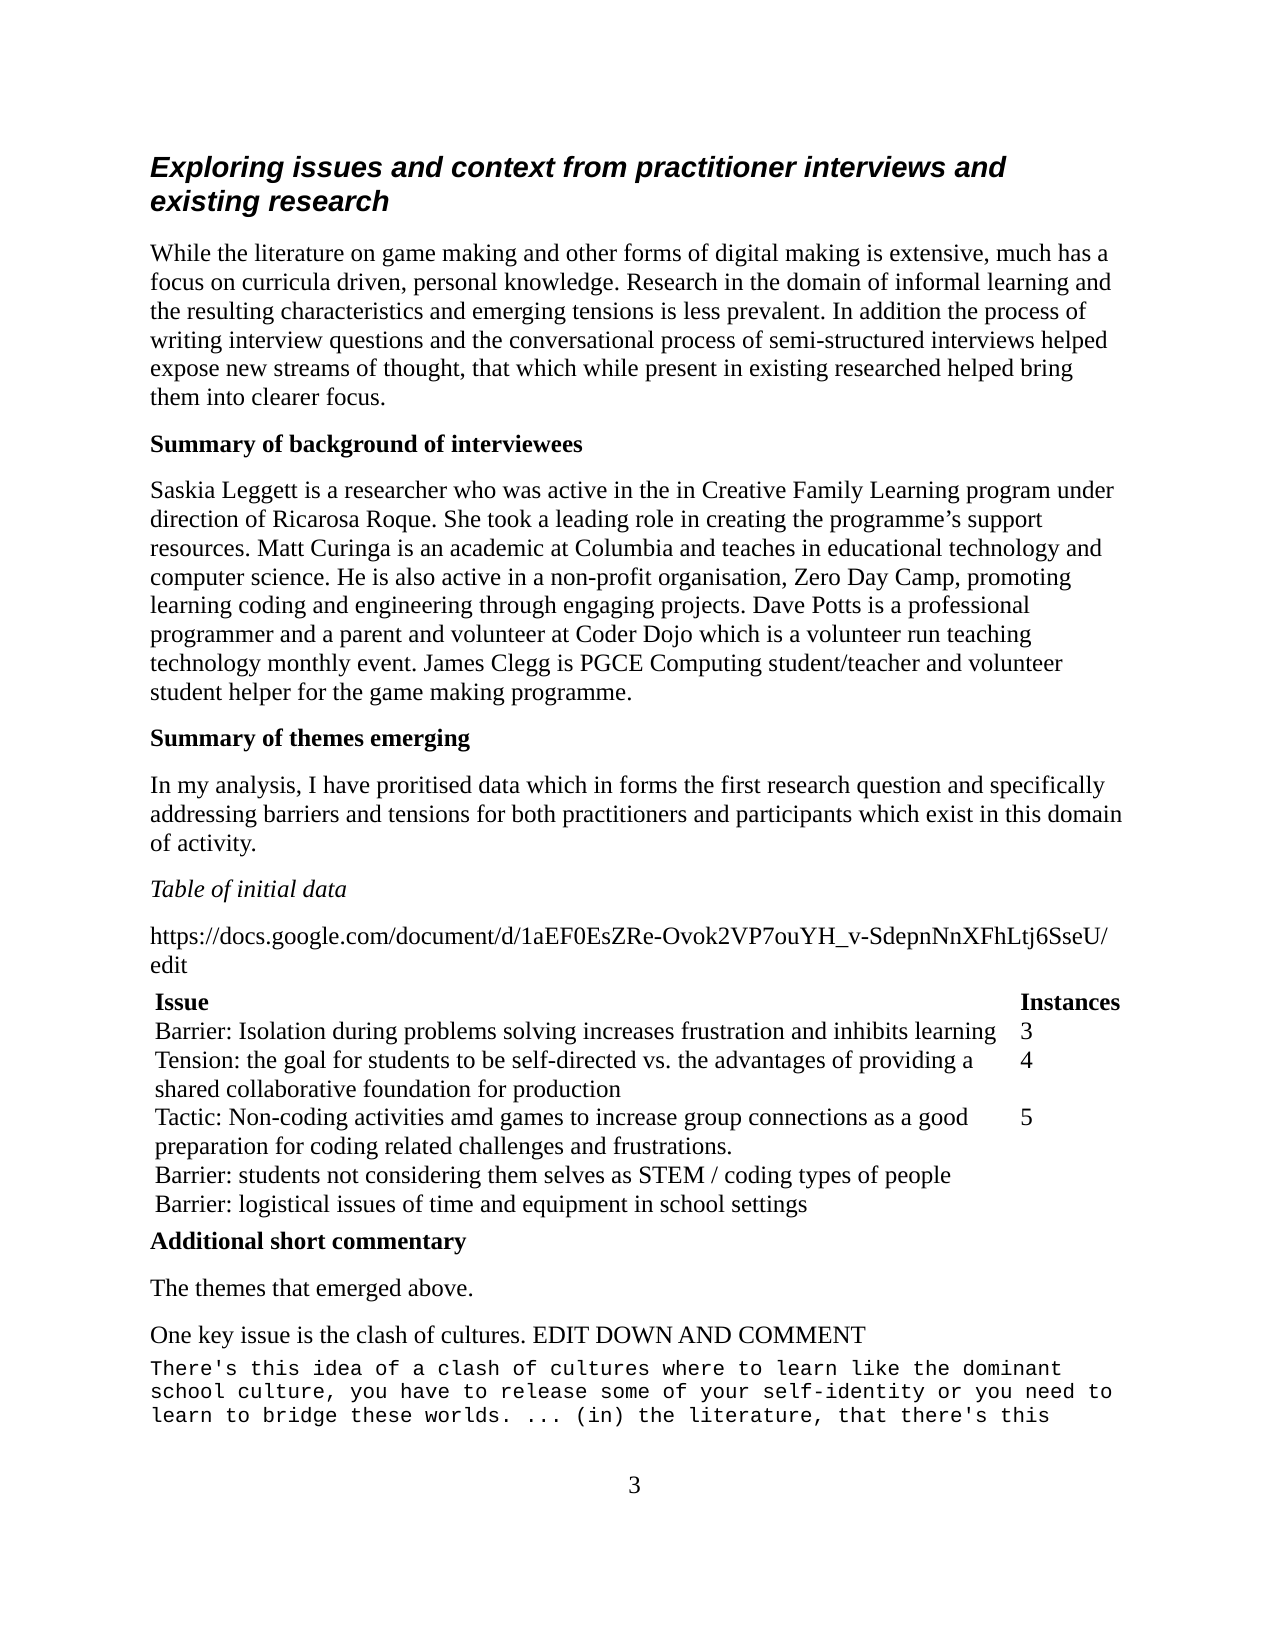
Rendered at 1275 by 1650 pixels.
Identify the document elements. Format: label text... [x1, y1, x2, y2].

text Additional short commentary [150, 1226, 1125, 1255]
table_header Instances [1016, 988, 1125, 1016]
table_cell [1016, 1160, 1125, 1189]
text In my analysis, I have proritised data which in forms the first research question and specifically addressing barriers and tensions for both practitioners and participants which exist in this domain of activity. [150, 770, 1125, 856]
text Table of initial data [150, 874, 1125, 903]
table_cell 5 [1016, 1103, 1125, 1160]
table_cell Barrier: students not considering them selves as STEM / coding types of people [150, 1160, 1016, 1189]
table_cell Barrier: logistical issues of time and equipment in school settings [150, 1189, 1016, 1217]
table_cell Tension: the goal for students to be self-directed vs. the advantages of providing a shared collaborative foundation for production [150, 1045, 1016, 1102]
table_cell Barrier: Isolation during problems solving increases frustration and inhibits learning [150, 1016, 1016, 1045]
table_cell 3 [1016, 1016, 1125, 1045]
text One key issue is the clash of cultures. EDIT DOWN AND COMMENT [150, 1320, 1125, 1348]
text https://docs.google.com/document/d/1aEF0EsZRe-Ovok2VP7ouYH_v-SdepnNnXFhLtj6SseU/edit [150, 921, 1125, 978]
subtitle Exploring issues and context from practitioner interviews and existing research [150, 150, 1125, 217]
text Summary of themes emerging [150, 723, 1125, 752]
text The themes that emerged above. [150, 1273, 1125, 1302]
table_cell 4 [1016, 1045, 1125, 1102]
text Saskia Leggett is a researcher who was active in the in Creative Family Learning program under direction of Ricarosa Roque. She took a leading role in creating the programme’s support resources. Matt Curinga is an academic at Columbia and teaches in educational technology and computer science. He is also active in a non-profit organisation, Zero Day Camp, promoting learning coding and engineering through engaging projects. Dave Potts is a professional programmer and a parent and volunteer at Coder Dojo which is a volunteer run teaching technology monthly event. James Clegg is PGCE Computing student/teacher and volunteer student helper for the game making programme. [150, 476, 1125, 706]
text There's this idea of a clash of cultures where to learn like the dominant school culture, you have to release some of your self-identity or you need to learn to bridge these worlds. ... (in) the literature, that there's this [150, 1357, 1125, 1428]
table_header Issue [150, 988, 1016, 1016]
table_cell [1016, 1189, 1125, 1217]
table_cell Tactic: Non-coding activities amd games to increase group connections as a good preparation for coding related challenges and frustrations. [150, 1103, 1016, 1160]
text Summary of background of interviewees [150, 429, 1125, 458]
text While the literature on game making and other forms of digital making is extensive, much has a focus on curricula driven, personal knowledge. Research in the domain of informal learning and the resulting characteristics and emerging tensions is less prevalent. In addition the process of writing interview questions and the conversational process of semi-structured interviews helped expose new streams of thought, that which while present in existing researched helped bring them into clearer focus. [150, 238, 1125, 411]
